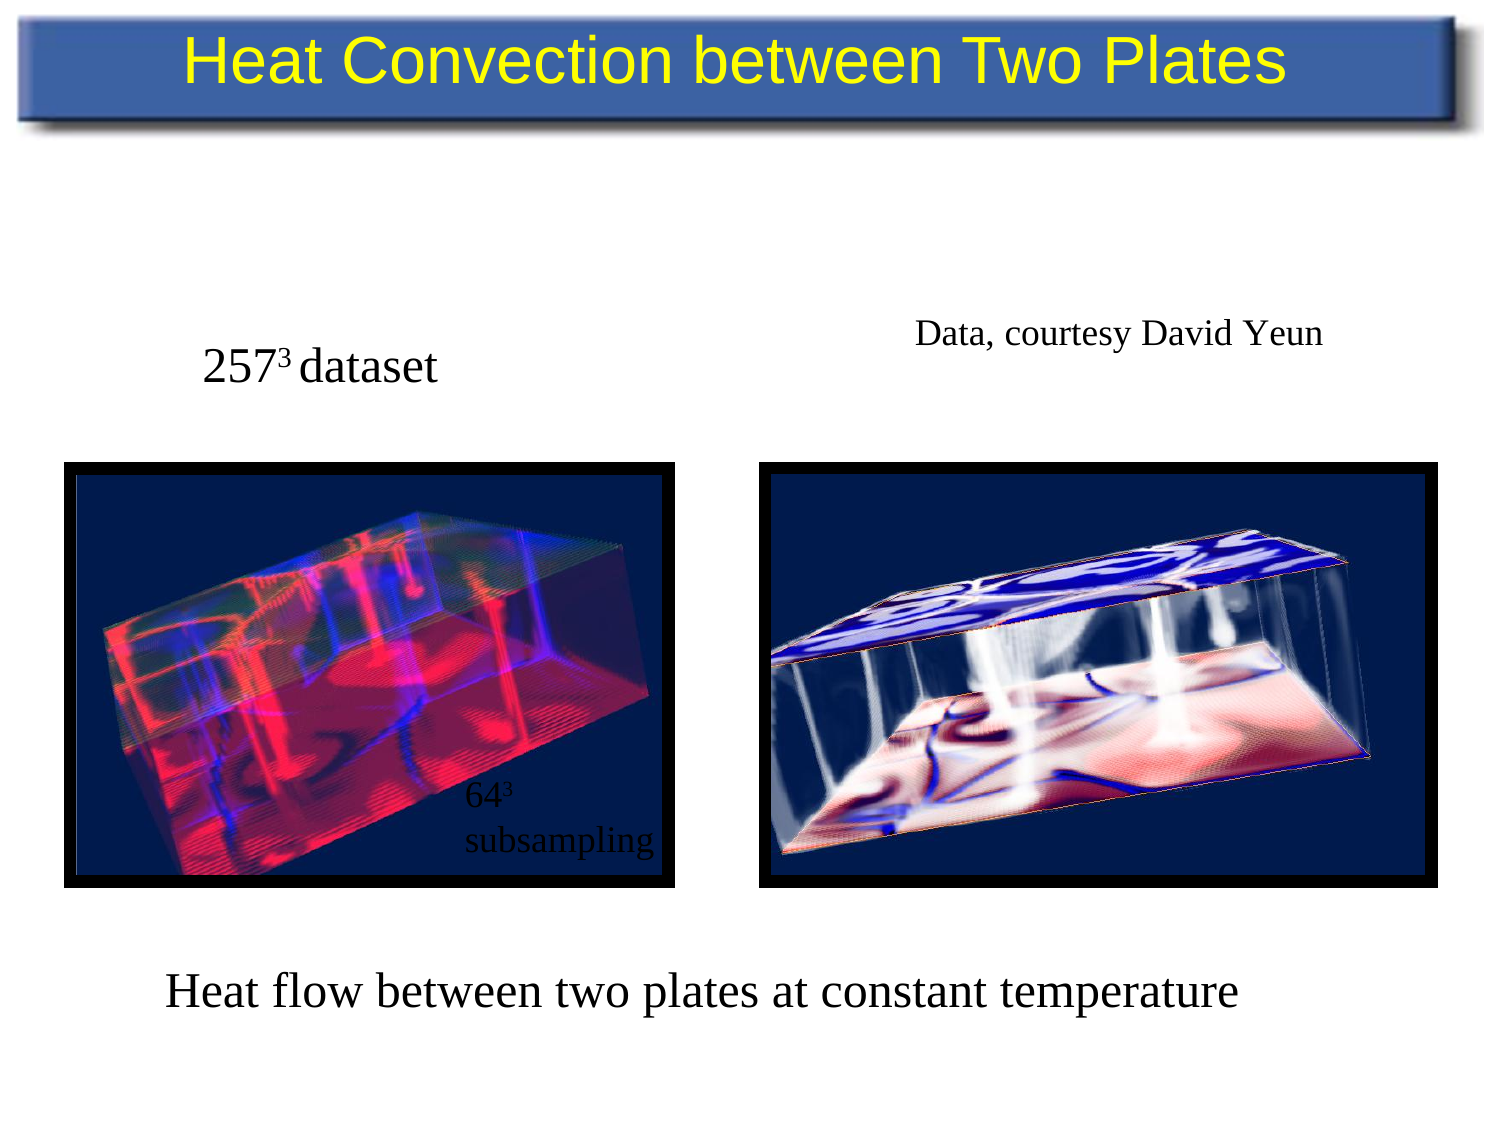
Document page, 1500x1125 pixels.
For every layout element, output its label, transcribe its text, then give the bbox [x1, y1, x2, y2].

title Heat Convection between Two Plates [0, 0, 1471, 114]
text_box Heat flow between two plates at constant temperature [149, 949, 1313, 1026]
text_box 643 subsampling [450, 762, 670, 868]
text_box 2573 dataset [187, 324, 513, 401]
picture [76, 474, 663, 876]
picture [16, 13, 1484, 141]
text_box Data, courtesy David Yeun [900, 299, 1426, 361]
picture [771, 474, 1426, 876]
